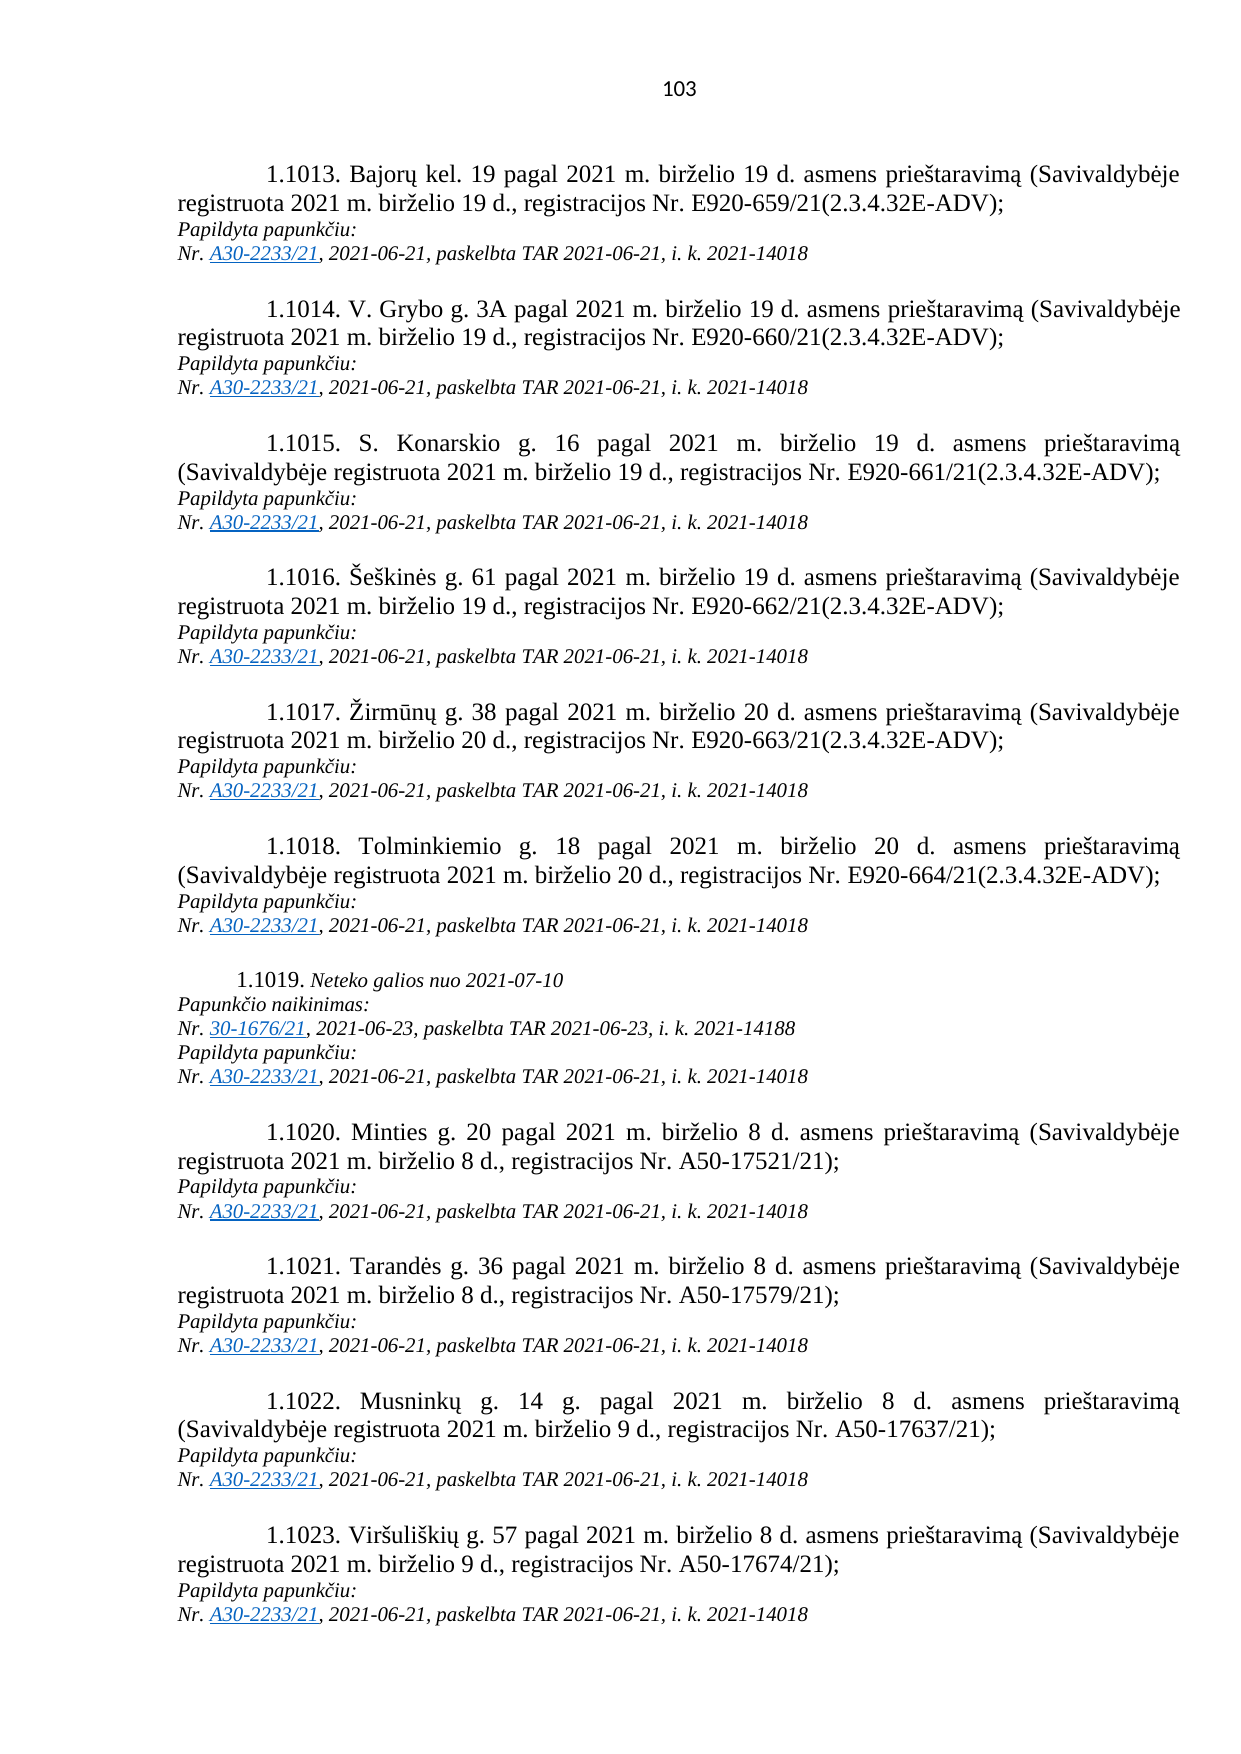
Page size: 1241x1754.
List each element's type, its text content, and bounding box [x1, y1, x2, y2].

text Papildyta papunkčiu: [177, 1040, 1181, 1064]
text 1.1015. S. Konarskio g. 16 pagal 2021 m. birželio 19 d. asmens prieštaravimą (Savivaldybėje registruota 2021 m. birželio 19 d., registracijos Nr. E920-661/21(2.3.4.32E-ADV); [177, 428, 1181, 486]
text 1.1021. Tarandės g. 36 pagal 2021 m. birželio 8 d. asmens prieštaravimą (Savivaldybėje registruota 2021 m. birželio 8 d., registracijos Nr. A50-17579/21); [177, 1251, 1181, 1309]
text 1.1016. Šeškinės g. 61 pagal 2021 m. birželio 19 d. asmens prieštaravimą (Savivaldybėje registruota 2021 m. birželio 19 d., registracijos Nr. E920-662/21(2.3.4.32E-ADV); [177, 562, 1181, 620]
text Papildyta papunkčiu: [177, 889, 1181, 913]
text Nr. A30-2233/21, 2021-06-21, paskelbta TAR 2021-06-21, i. k. 2021-14018 [177, 241, 1181, 265]
text 1.1013. Bajorų kel. 19 pagal 2021 m. birželio 19 d. asmens prieštaravimą (Savivaldybėje registruota 2021 m. birželio 19 d., registracijos Nr. E920-659/21(2.3.4.32E-ADV); [177, 159, 1181, 217]
text Nr. A30-2233/21, 2021-06-21, paskelbta TAR 2021-06-21, i. k. 2021-14018 [177, 913, 1181, 937]
text 1.1022. Musninkų g. 14 g. pagal 2021 m. birželio 8 d. asmens prieštaravimą (Savivaldybėje registruota 2021 m. birželio 9 d., registracijos Nr. A50-17637/21); [177, 1386, 1181, 1443]
text Papildyta papunkčiu: [177, 351, 1181, 375]
text Papildyta papunkčiu: [177, 1174, 1181, 1198]
text Nr. A30-2233/21, 2021-06-21, paskelbta TAR 2021-06-21, i. k. 2021-14018 [177, 375, 1181, 399]
text Papildyta papunkčiu: [177, 754, 1181, 778]
text 1.1014. V. Grybo g. 3A pagal 2021 m. birželio 19 d. asmens prieštaravimą (Savivaldybėje registruota 2021 m. birželio 19 d., registracijos Nr. E920-660/21(2.3.4.32E-ADV); [177, 294, 1181, 351]
text 1.1020. Minties g. 20 pagal 2021 m. birželio 8 d. asmens prieštaravimą (Savivaldybėje registruota 2021 m. birželio 8 d., registracijos Nr. A50-17521/21); [177, 1117, 1181, 1174]
text Nr. A30-2233/21, 2021-06-21, paskelbta TAR 2021-06-21, i. k. 2021-14018 [177, 1467, 1181, 1491]
text Nr. A30-2233/21, 2021-06-21, paskelbta TAR 2021-06-21, i. k. 2021-14018 [177, 778, 1181, 802]
text Nr. A30-2233/21, 2021-06-21, paskelbta TAR 2021-06-21, i. k. 2021-14018 [177, 510, 1181, 534]
text Papildyta papunkčiu: [177, 217, 1181, 241]
text Papildyta papunkčiu: [177, 620, 1181, 644]
text Papunkčio naikinimas: [177, 992, 1181, 1016]
text 1.1017. Žirmūnų g. 38 pagal 2021 m. birželio 20 d. asmens prieštaravimą (Savivaldybėje registruota 2021 m. birželio 20 d., registracijos Nr. E920-663/21(2.3.4.32E-ADV); [177, 697, 1181, 754]
text Nr. A30-2233/21, 2021-06-21, paskelbta TAR 2021-06-21, i. k. 2021-14018 [177, 1064, 1181, 1088]
text 1.1019. Neteko galios nuo 2021-07-10 [177, 966, 1181, 992]
text Papildyta papunkčiu: [177, 1578, 1181, 1602]
text Nr. A30-2233/21, 2021-06-21, paskelbta TAR 2021-06-21, i. k. 2021-14018 [177, 1333, 1181, 1357]
text Nr. 30-1676/21, 2021-06-23, paskelbta TAR 2021-06-23, i. k. 2021-14188 [177, 1016, 1181, 1040]
text Papildyta papunkčiu: [177, 1309, 1181, 1333]
text Nr. A30-2233/21, 2021-06-21, paskelbta TAR 2021-06-21, i. k. 2021-14018 [177, 644, 1181, 668]
text Papildyta papunkčiu: [177, 486, 1181, 510]
text 1.1018. Tolminkiemio g. 18 pagal 2021 m. birželio 20 d. asmens prieštaravimą (Savivaldybėje registruota 2021 m. birželio 20 d., registracijos Nr. E920-664/21(2.3.4.32E-ADV); [177, 831, 1181, 889]
text 1.1023. Viršuliškių g. 57 pagal 2021 m. birželio 8 d. asmens prieštaravimą (Savivaldybėje registruota 2021 m. birželio 9 d., registracijos Nr. A50-17674/21); [177, 1520, 1181, 1578]
text Nr. A30-2233/21, 2021-06-21, paskelbta TAR 2021-06-21, i. k. 2021-14018 [177, 1602, 1181, 1626]
text Nr. A30-2233/21, 2021-06-21, paskelbta TAR 2021-06-21, i. k. 2021-14018 [177, 1198, 1181, 1223]
text Papildyta papunkčiu: [177, 1443, 1181, 1467]
